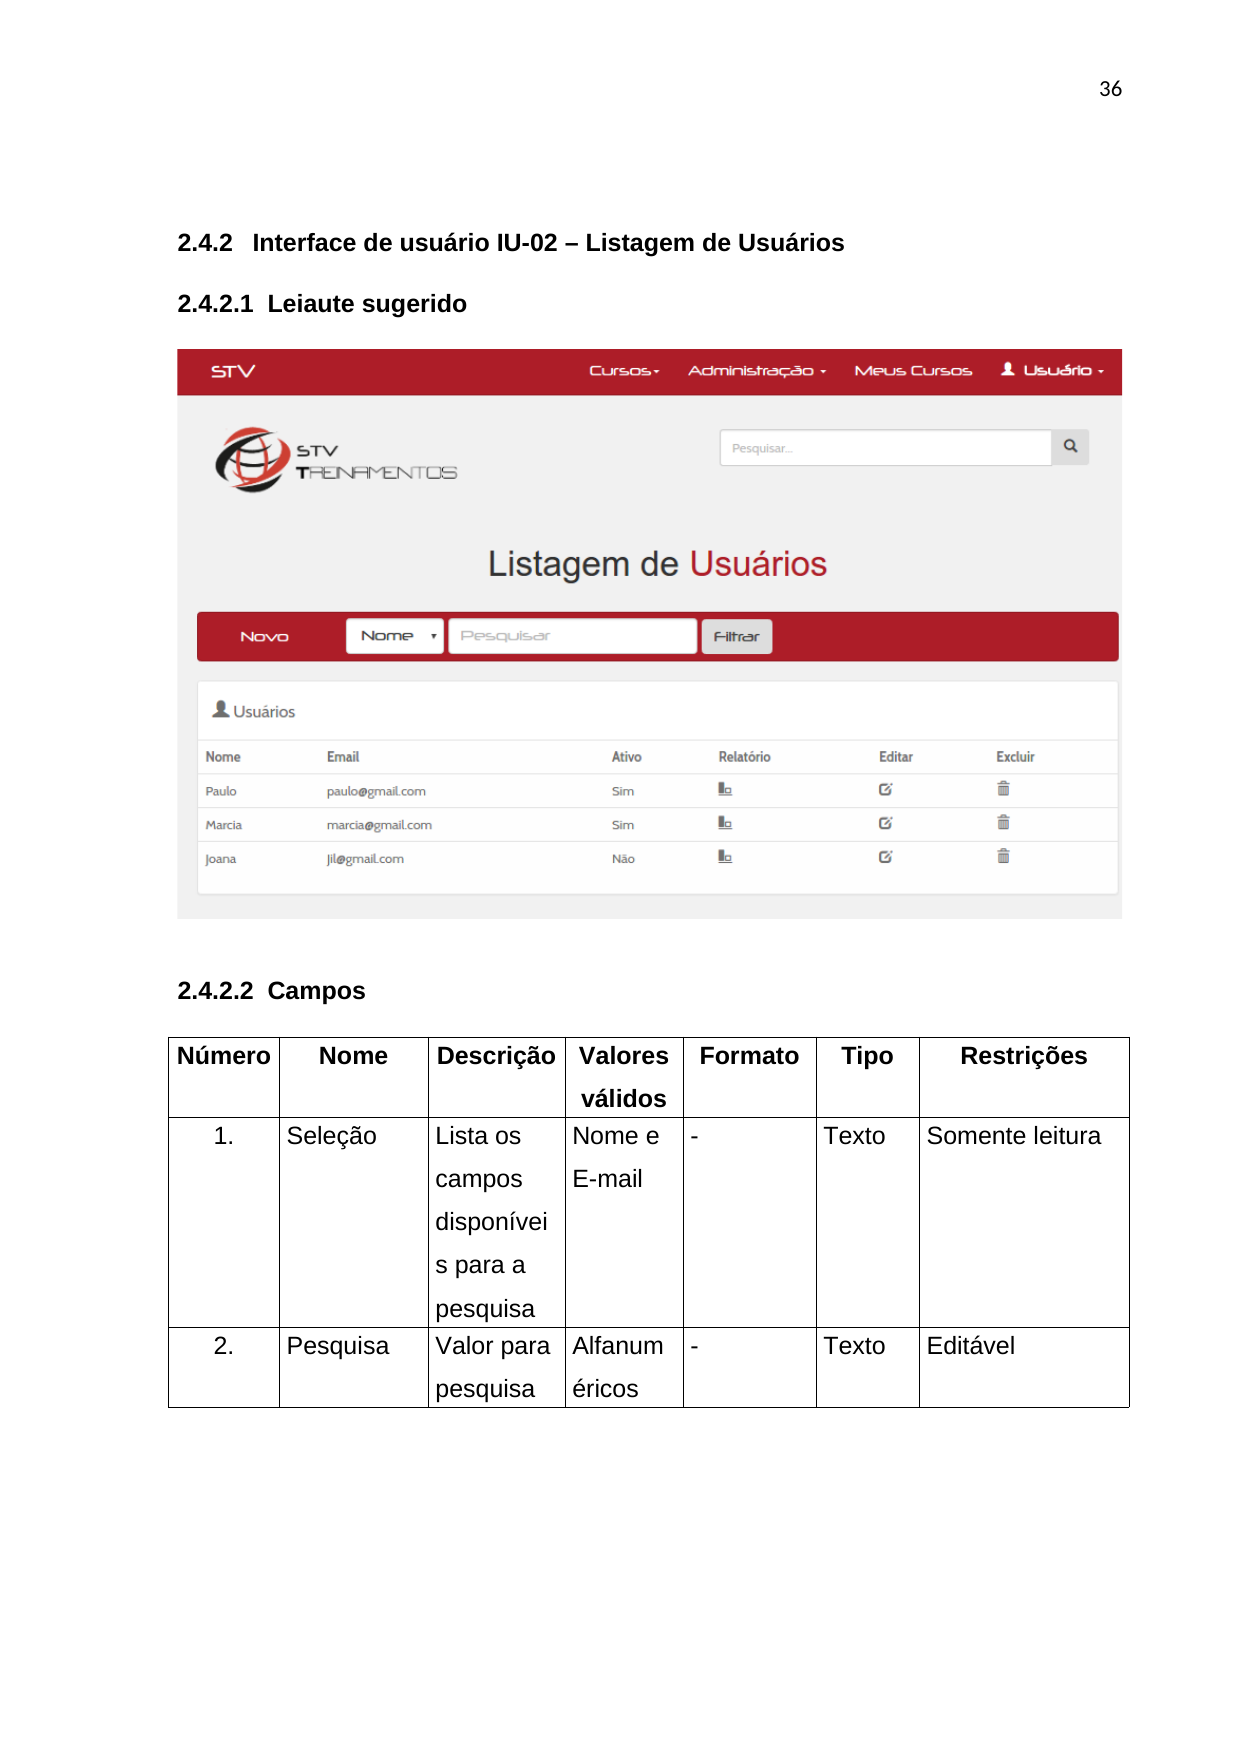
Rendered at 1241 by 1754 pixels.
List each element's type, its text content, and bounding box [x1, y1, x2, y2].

table_header Tipo [817, 1038, 919, 1117]
table_header Descrição [429, 1038, 565, 1117]
table_cell - [684, 1118, 816, 1327]
table_cell Editável [920, 1328, 1129, 1407]
table_cell Pesquisa [280, 1328, 428, 1407]
table_header Número [169, 1038, 279, 1117]
table_cell Nome e E-mail [566, 1118, 683, 1327]
picture [177, 349, 1123, 919]
table_cell Lista os campos disponíveis para a pesquisa [429, 1118, 565, 1327]
subtitle Leiaute sugerido [177, 289, 1122, 317]
table_cell Alfanuméricos [566, 1328, 683, 1407]
table_cell Valor para pesquisa [429, 1328, 565, 1407]
table_cell [169, 1328, 279, 1407]
table_cell Somente leitura [920, 1118, 1129, 1327]
table_cell - [684, 1328, 816, 1407]
table_header Valores válidos [566, 1038, 683, 1117]
table_header Formato [684, 1038, 816, 1117]
table_header Nome [280, 1038, 428, 1117]
table_header Restrições [920, 1038, 1129, 1117]
subtitle Campos [177, 976, 1122, 1004]
table_cell [169, 1118, 279, 1327]
table_cell Texto [817, 1118, 919, 1327]
subtitle Interface de usuário IU-02 – Listagem de Usuários [177, 228, 1122, 257]
table_cell Seleção [280, 1118, 428, 1327]
table_cell Texto [817, 1328, 919, 1407]
